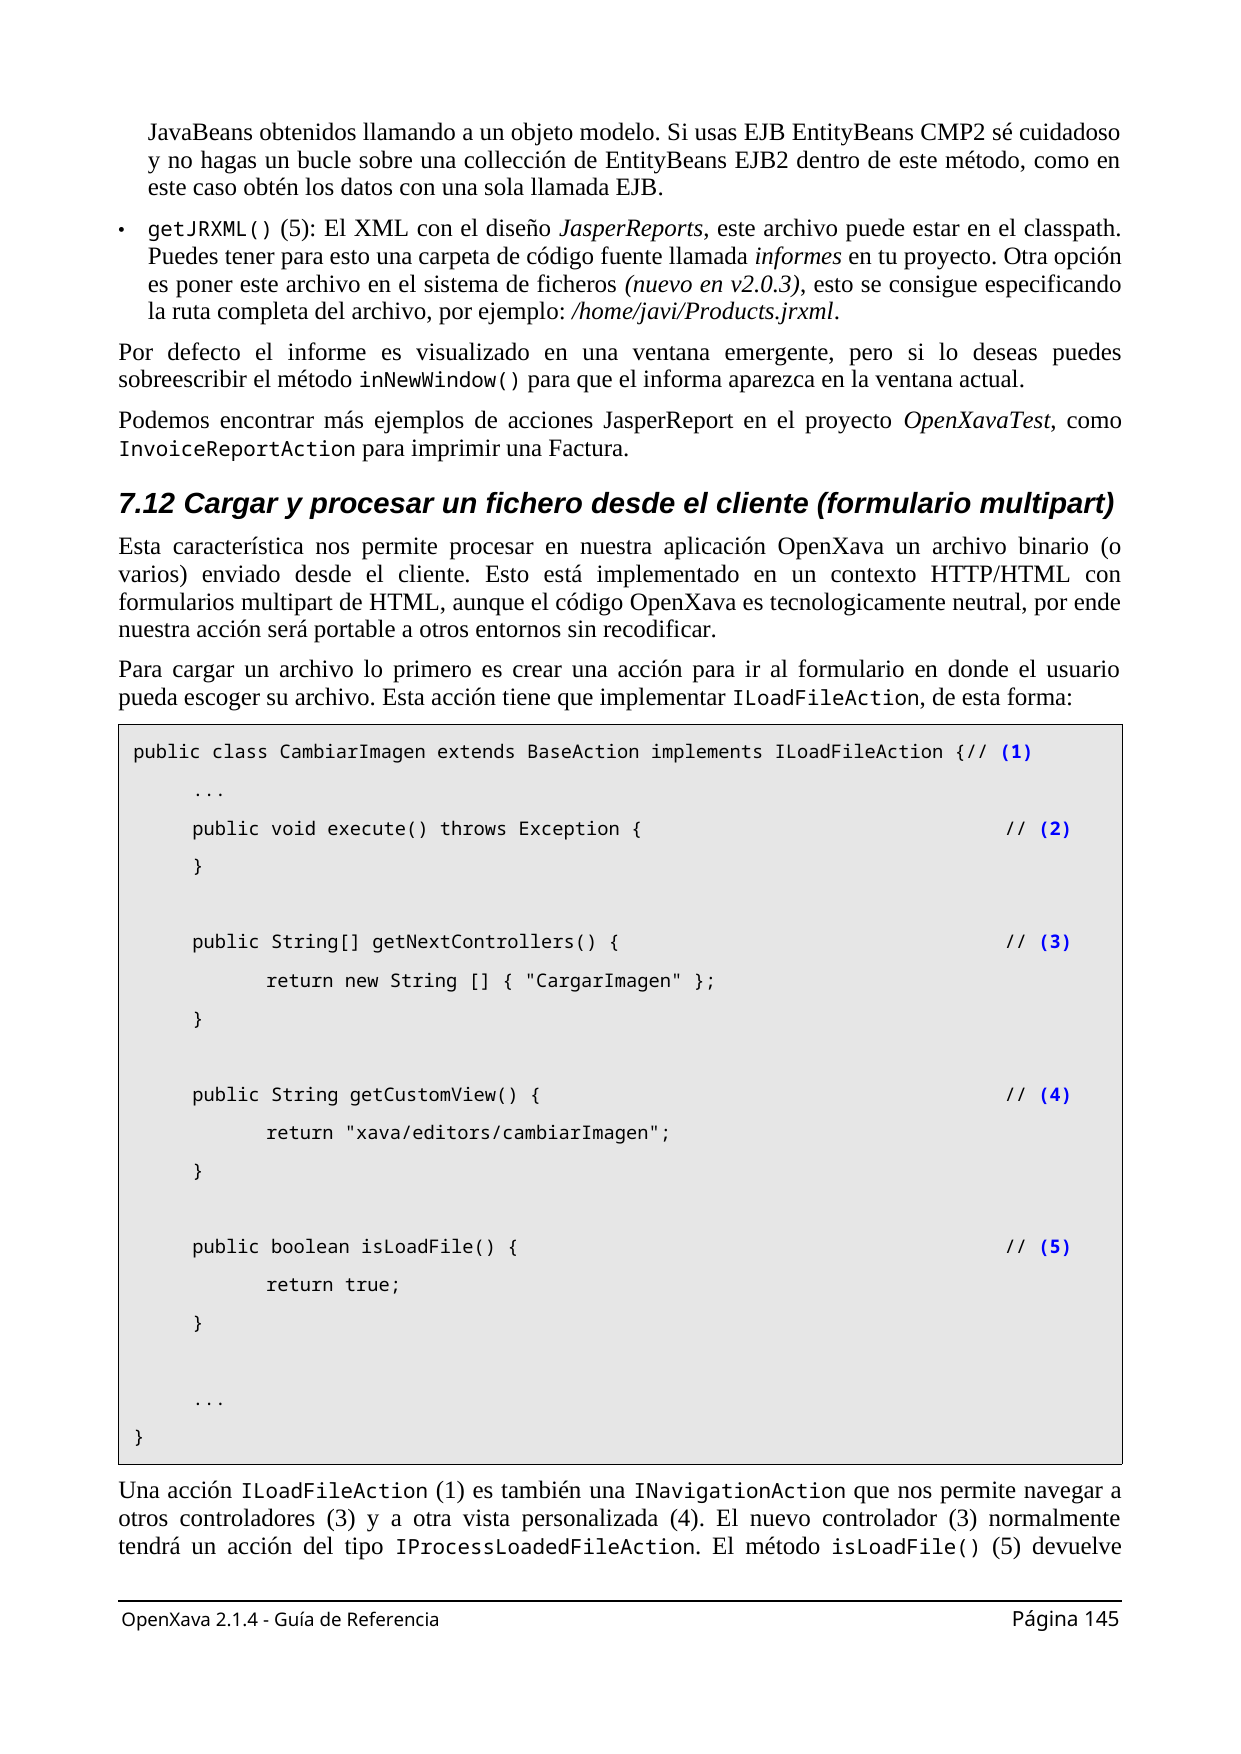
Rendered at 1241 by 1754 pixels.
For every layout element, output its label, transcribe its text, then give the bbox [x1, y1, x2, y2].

text } [119, 838, 1122, 876]
text ... [119, 762, 1122, 800]
text public boolean isLoadFile() { // (5) [119, 1218, 1122, 1256]
text return true; [119, 1256, 1122, 1294]
text Esta característica nos permite procesar en nuestra aplicación OpenXava un archivo binario (o varios) enviado desde el cliente. Esto está implementado en un contexto HTTP/HTML con formularios multipart de HTML, aunque el código OpenXava es tecnologicamente neutral, por ende nuestra acción será portable a otros entornos sin recodificar. [118, 532, 1122, 643]
text ... [119, 1370, 1122, 1408]
text } [119, 1408, 1122, 1464]
text public class CambiarImagen extends BaseAction implements ILoadFileAction {// (1) [119, 725, 1122, 762]
text Una acción ILoadFileAction (1) es también una INavigationAction que nos permite navegar a otros controladores (3) y a otra vista personalizada (4). El nuevo controlador (3) normalmente tendrá un acción del tipo IProcessLoadedFileAction. El método isLoadFile() (5) devuelve [118, 1476, 1122, 1560]
text } [119, 1142, 1122, 1180]
text } [119, 990, 1122, 1028]
text } [119, 1294, 1122, 1332]
text public void execute() throws Exception { // (2) [119, 800, 1122, 838]
list getJRXML() (5): El XML con el diseño JasperReports, este archivo puede estar en el classpath. Puedes tener para esto una carpeta de código fuente llamada informes en tu proyecto. Otra opción es poner este archivo en el sistema de ficheros (nuevo en v2.0.3), esto se consigue especificando la ruta completa del archivo, por ejemplo: /home/javi/Products.jrxml. [118, 214, 1122, 325]
text return "xava/editors/cambiarImagen"; [119, 1104, 1122, 1142]
subtitle Cargar y procesar un fichero desde el cliente (formulario multipart) [118, 487, 1122, 520]
text public String getCustomView() { // (4) [119, 1066, 1122, 1104]
text Para cargar un archivo lo primero es crear una acción para ir al formulario en donde el usuario pueda escoger su archivo. Esta acción tiene que implementar ILoadFileAction, de esta forma: [118, 656, 1122, 711]
list JavaBeans obtenidos llamando a un objeto modelo. Si usas EJB EntityBeans CMP2 sé cuidadoso y no hagas un bucle sobre una collección de EntityBeans EJB2 dentro de este método, como en este caso obtén los datos con una sola llamada EJB. [118, 118, 1122, 201]
text public String[] getNextControllers() { // (3) [119, 914, 1122, 952]
text Por defecto el informe es visualizado en una ventana emergente, pero si lo deseas puedes sobreescribir el método inNewWindow() para que el informa aparezca en la ventana actual. [118, 338, 1122, 393]
text Podemos encontrar más ejemplos de acciones JasperReport en el proyecto OpenXavaTest, como InvoiceReportAction para imprimir una Factura. [118, 406, 1122, 462]
text return new String [] { "CargarImagen" }; [119, 952, 1122, 990]
